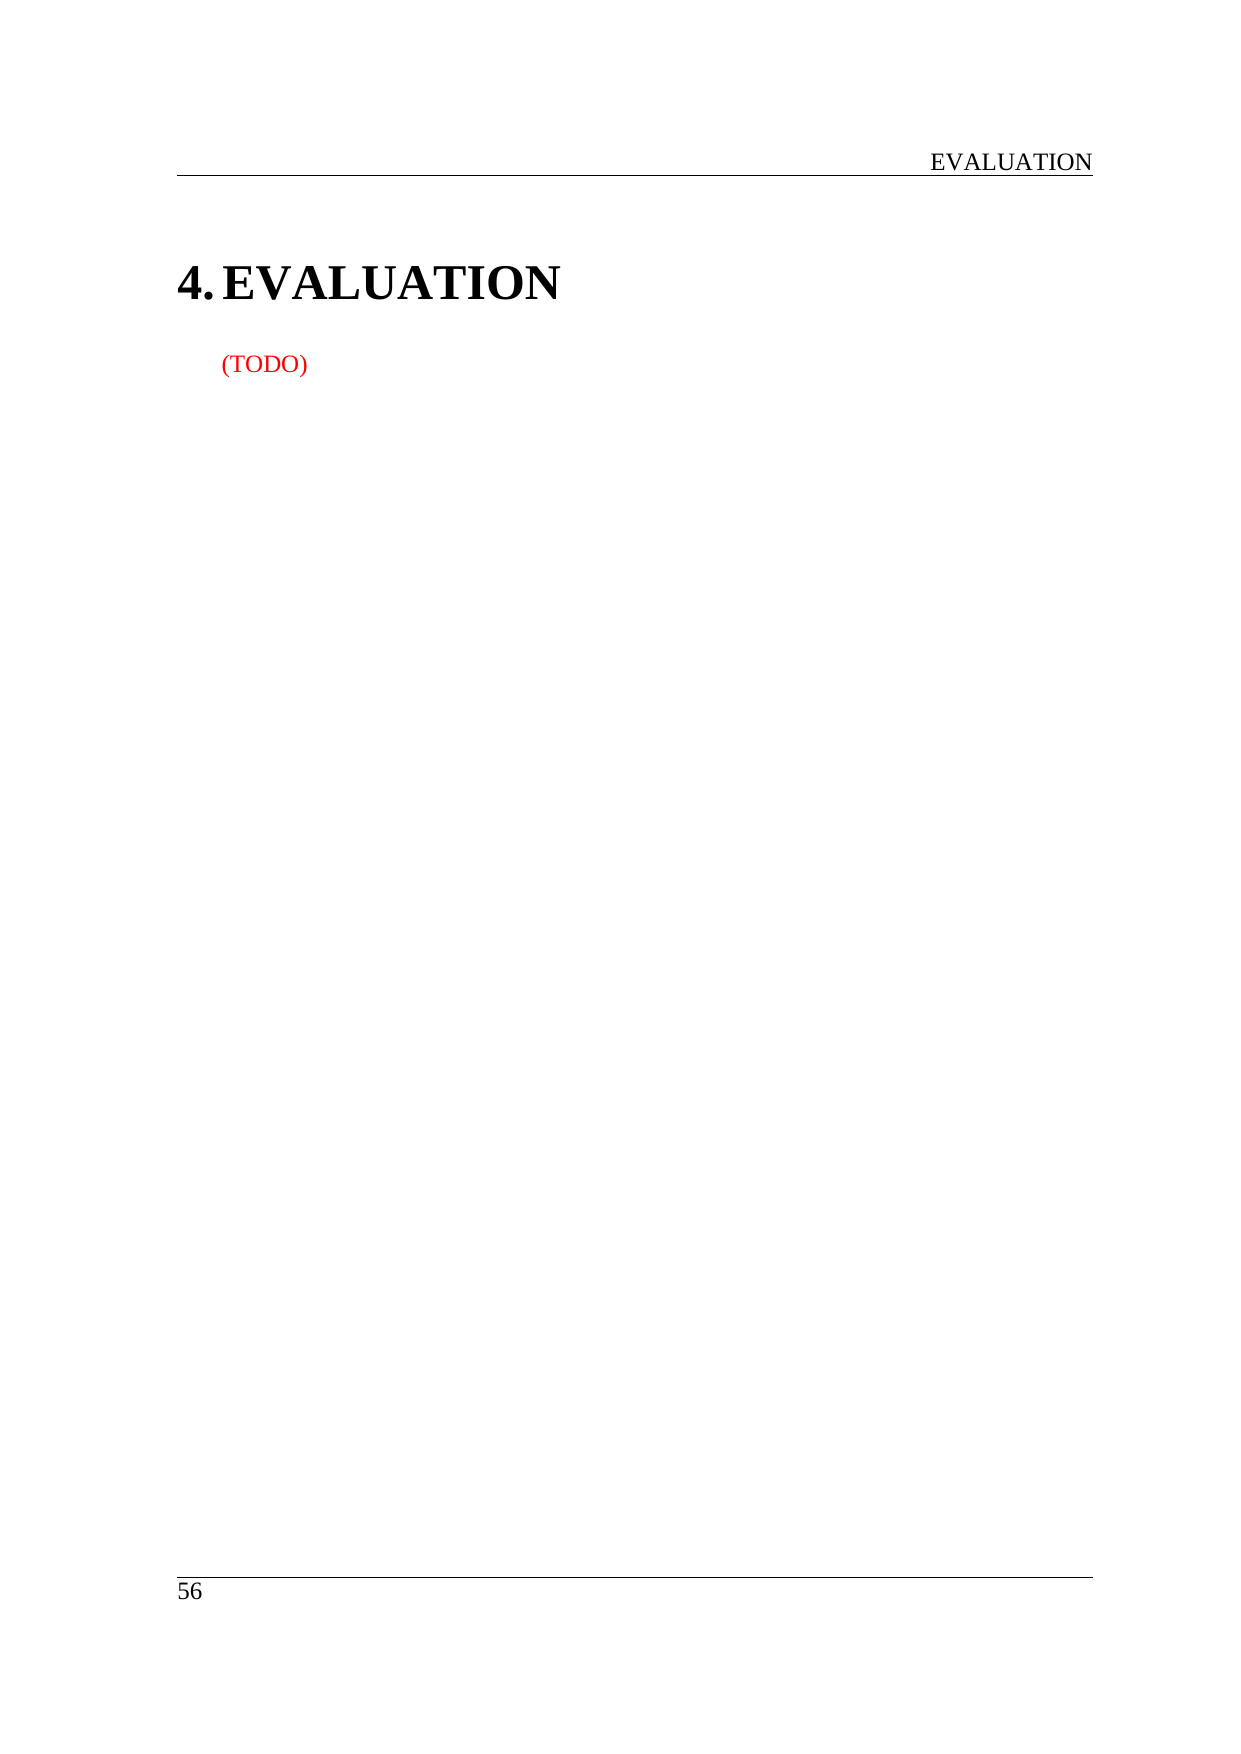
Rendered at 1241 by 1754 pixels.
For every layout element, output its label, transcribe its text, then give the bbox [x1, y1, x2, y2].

text (TODO) [177, 351, 1093, 378]
subtitle EVALUATION [177, 255, 1093, 310]
